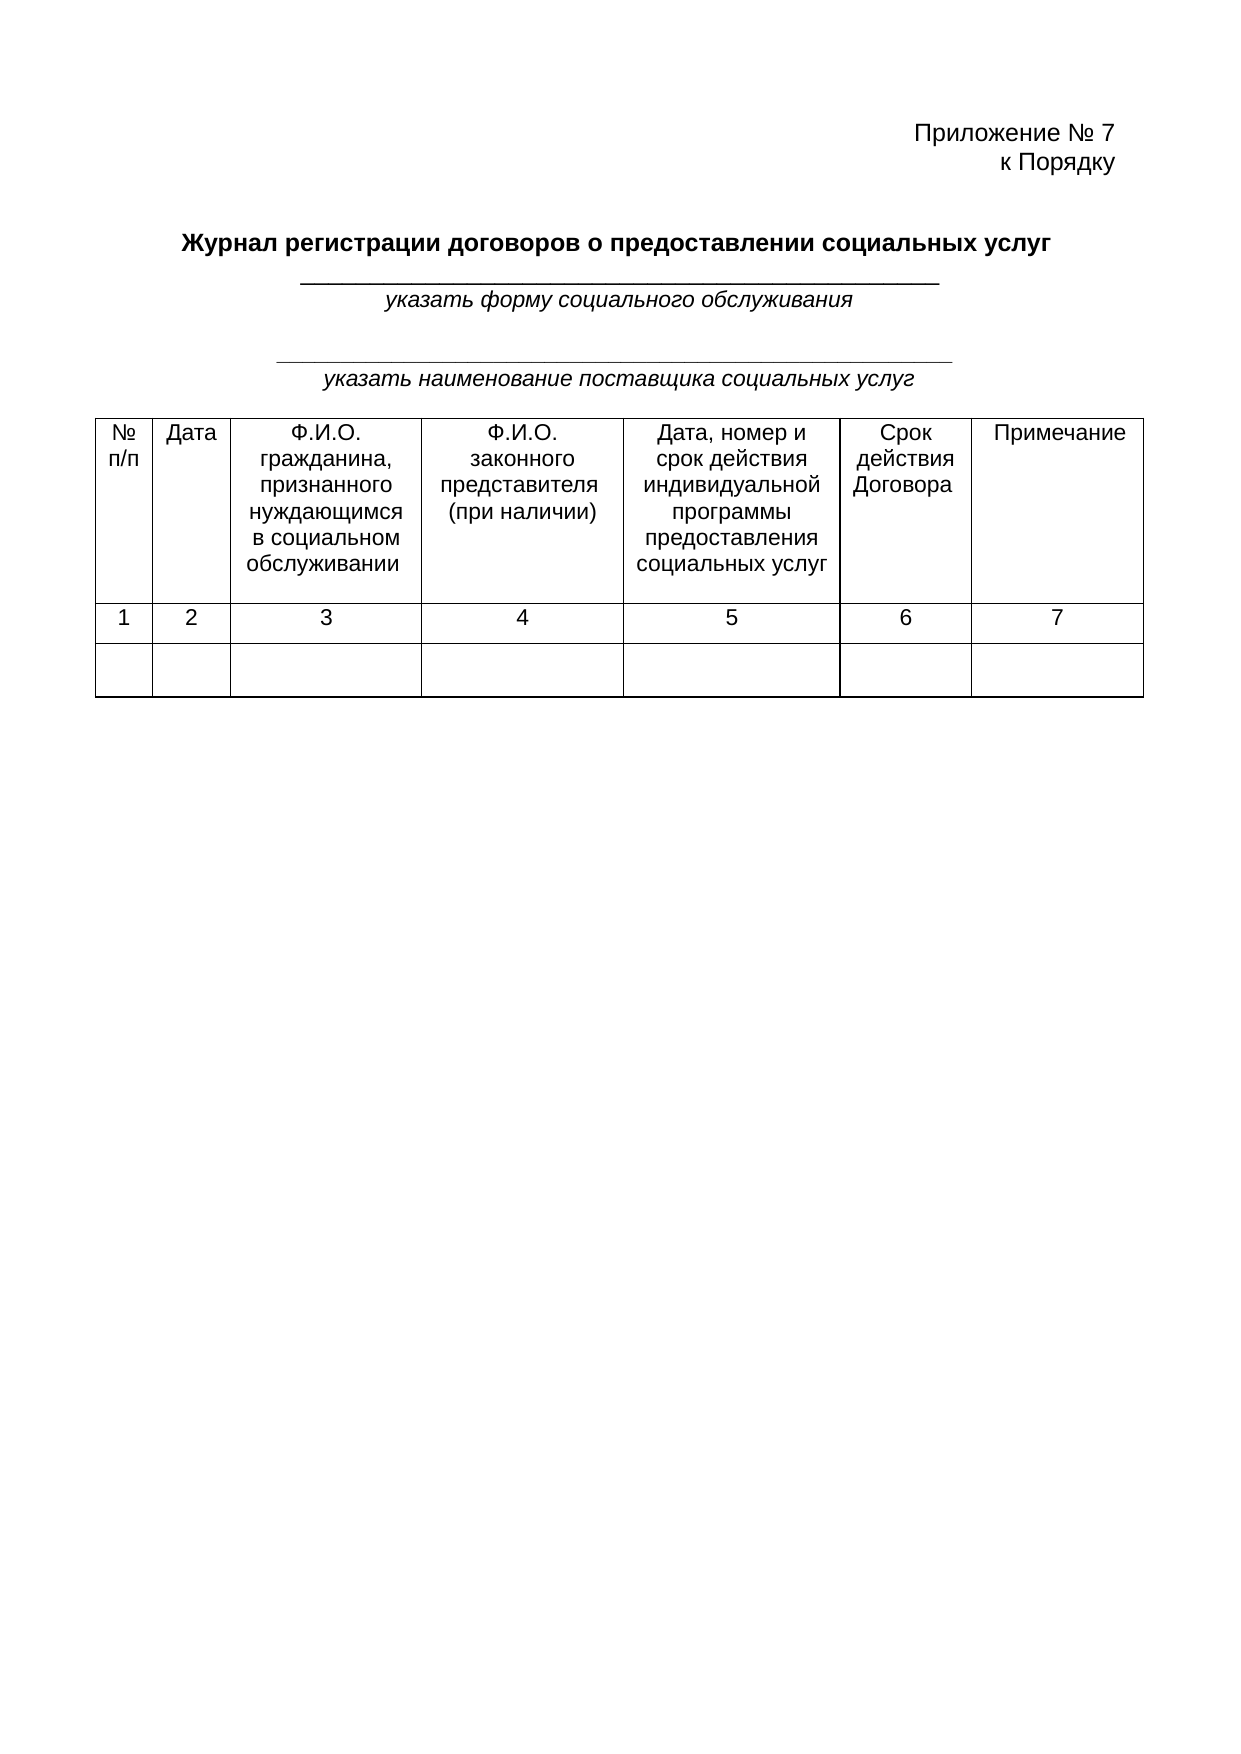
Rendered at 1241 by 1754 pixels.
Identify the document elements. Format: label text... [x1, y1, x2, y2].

text ______________________________________________ [118, 257, 1122, 286]
table_header № п/п [96, 419, 152, 603]
table_cell [153, 644, 230, 696]
text к Порядку [89, 147, 1122, 176]
table_cell 7 [972, 604, 1143, 643]
table_header Примечание [972, 419, 1143, 603]
table_cell 4 [422, 604, 623, 643]
table_header Срок действия Договора [841, 419, 971, 603]
table_cell [972, 644, 1143, 696]
table_header Дата, номер и срок действия индивидуальной программы предоставления социальных услуг [624, 419, 839, 603]
table_cell 2 [153, 604, 230, 643]
text указать форму социального обслуживания [118, 286, 1122, 312]
text _____________________________________________________ [118, 338, 1122, 365]
table_cell [841, 644, 971, 696]
table_cell [96, 644, 152, 696]
text Журнал регистрации договоров о предоставлении социальных услуг [118, 228, 1122, 257]
table_cell 1 [96, 604, 152, 643]
table_header Ф.И.О. законного представителя (при наличии) [422, 419, 623, 603]
table_cell [231, 644, 421, 696]
table_header Ф.И.О. гражданина, признанного нуждающимся в социальном обслуживании [231, 419, 421, 603]
text Приложение № 7 [89, 118, 1122, 147]
table_cell [422, 644, 623, 696]
table_cell 3 [231, 604, 421, 643]
table_cell 5 [624, 604, 839, 643]
table_cell 6 [841, 604, 971, 643]
text указать наименование поставщика социальных услуг [118, 365, 1122, 391]
table_header Дата [153, 419, 230, 603]
table_cell [624, 644, 839, 696]
